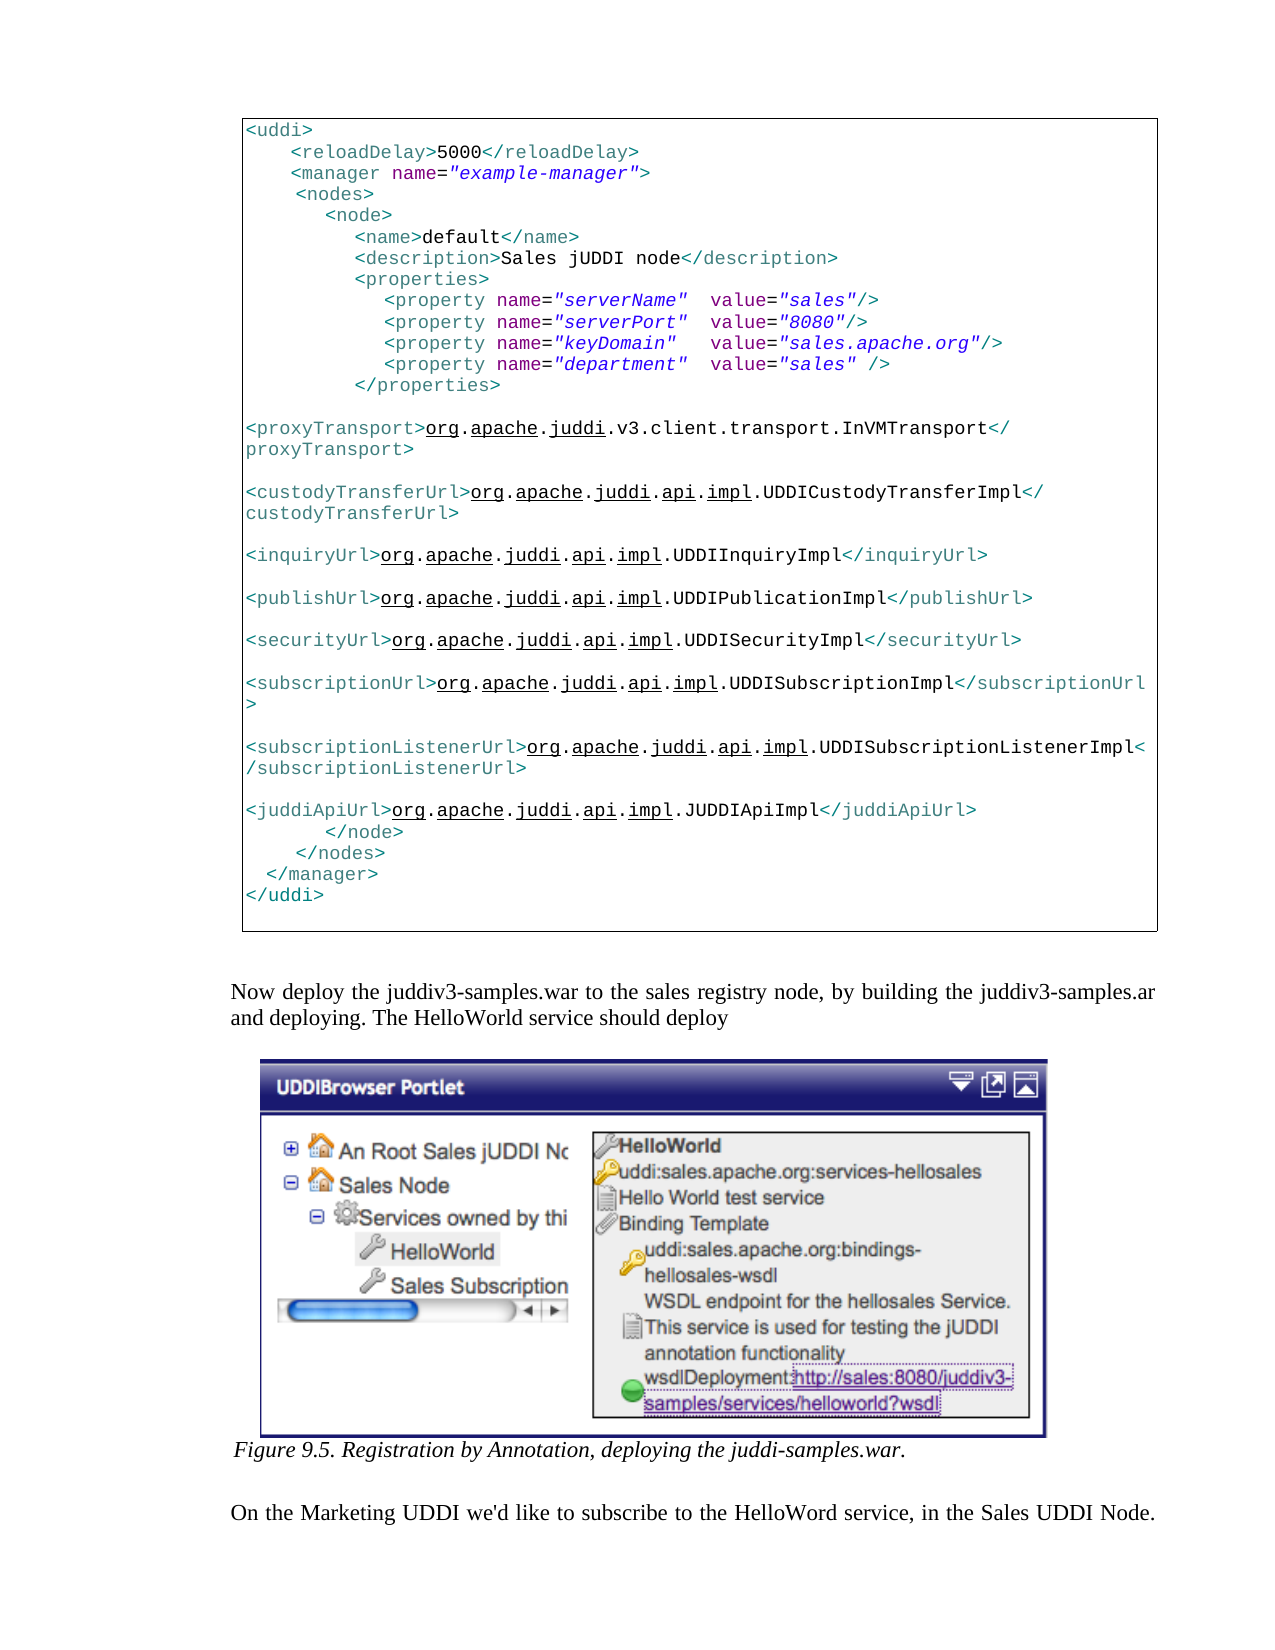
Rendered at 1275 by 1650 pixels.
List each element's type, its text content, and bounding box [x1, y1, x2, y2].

text <description>Sales jUDDI node</description> [243, 246, 1157, 267]
text <uddi> [243, 119, 1157, 139]
text </properties> [243, 373, 1157, 394]
text </uddi> [243, 883, 1157, 907]
text <subscriptionListenerUrl>org.apache.juddi.api.impl.UDDISubscriptionListenerImpl</subscriptionListenerUrl> [243, 713, 1157, 777]
picture [260, 1059, 1048, 1438]
text <inquiryUrl>org.apache.juddi.api.impl.UDDIInquiryImpl</inquiryUrl> [243, 522, 1157, 564]
text <property name="department" value="sales" /> [243, 352, 1157, 373]
text <properties> [243, 267, 1157, 288]
text <nodes> [243, 182, 1157, 203]
text <juddiApiUrl>org.apache.juddi.api.impl.JUDDIApiImpl</juddiApiUrl> [243, 777, 1157, 819]
text <proxyTransport>org.apache.juddi.v3.client.transport.InVMTransport</proxyTransport> [243, 394, 1157, 458]
text <subscriptionUrl>org.apache.juddi.api.impl.UDDISubscriptionImpl</subscriptionUrl> [243, 649, 1157, 713]
text <node> [243, 203, 1157, 224]
text <manager name="example-manager"> [243, 161, 1157, 182]
text <reloadDelay>5000</reloadDelay> [243, 139, 1157, 161]
text On the Marketing UDDI we'd like to subscribe to the HelloWord service, in the Sales UDDI Node. [230, 1499, 1157, 1525]
text </node> [243, 819, 1157, 841]
text <property name="keyDomain" value="sales.apache.org"/> [243, 331, 1157, 352]
text </nodes> [243, 841, 1157, 862]
text <publishUrl>org.apache.juddi.api.impl.UDDIPublicationImpl</publishUrl> [243, 564, 1157, 607]
text Figure 9.5. Registration by Annotation, deploying the juddi-samples.war. [233, 1438, 1157, 1463]
text Now deploy the juddiv3-samples.war to the sales registry node, by building the juddiv3-samples.ar and deploying. The HelloWorld service should deploy [230, 979, 1157, 1030]
text <property name="serverName" value="sales"/> [243, 288, 1157, 309]
text <property name="serverPort" value="8080"/> [243, 309, 1157, 331]
text <name>default</name> [243, 224, 1157, 246]
text <custodyTransferUrl>org.apache.juddi.api.impl.UDDICustodyTransferImpl</custodyTransferUrl> [243, 458, 1157, 522]
text </manager> [243, 862, 1157, 883]
text <securityUrl>org.apache.juddi.api.impl.UDDISecurityImpl</securityUrl> [243, 607, 1157, 649]
